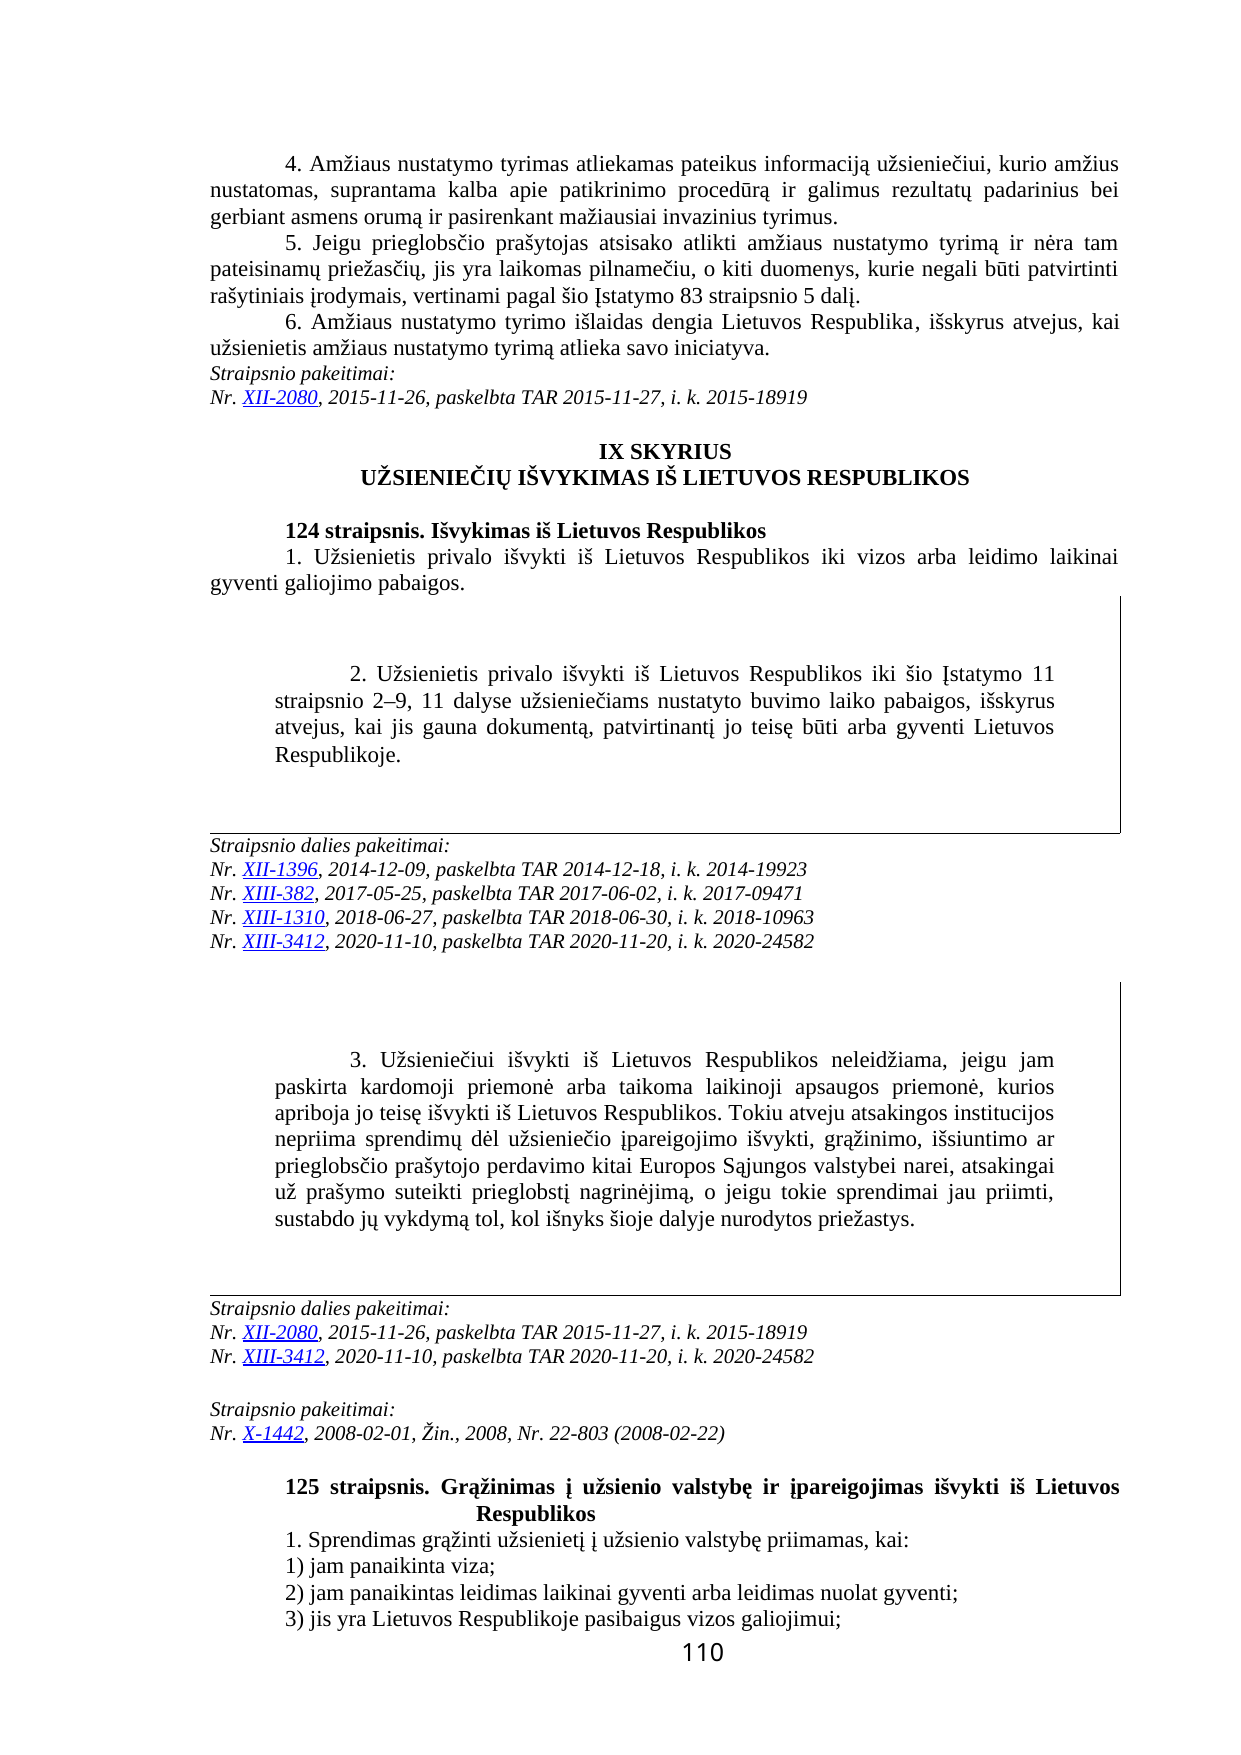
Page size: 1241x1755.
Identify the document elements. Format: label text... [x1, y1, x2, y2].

text 1) jam panaikinta viza; [210, 1552, 1120, 1579]
text 124 straipsnis. Išvykimas iš Lietuvos Respublikos [210, 517, 1120, 543]
text 1. Užsienietis privalo išvykti iš Lietuvos Respublikos iki vizos arba leidimo laikinai gyventi galiojimo pabaigos. [210, 543, 1120, 596]
text Straipsnio pakeitimai: [210, 361, 1120, 385]
text 4. Amžiaus nustatymo tyrimas atliekamas pateikus informaciją užsieniečiui, kurio amžius nustatomas, suprantama kalba apie patikrinimo procedūrą ir galimus rezultatų padarinius bei gerbiant asmens orumą ir pasirenkant mažiausiai invazinius tyrimus. [210, 150, 1120, 229]
text Nr. XIII-3412, 2020-11-10, paskelbta TAR 2020-11-20, i. k. 2020-24582 [210, 929, 1120, 953]
text UŽSIENIEČIŲ IŠVYKIMAS IŠ LIETUVOS RESPUBLIKOS [210, 464, 1120, 490]
text 1. Sprendimas grąžinti užsienietį į užsienio valstybę priimamas, kai: [210, 1526, 1120, 1552]
text 3) jis yra Lietuvos Respublikoje pasibaigus vizos galiojimui; [210, 1605, 1120, 1631]
text 5. Jeigu prieglobsčio prašytojas atsisako atlikti amžiaus nustatymo tyrimą ir nėra tam pateisinamų priežasčių, jis yra laikomas pilnamečiu, o kiti duomenys, kurie negali būti patvirtinti rašytiniais įrodymais, vertinami pagal šio Įstatymo 83 straipsnio 5 dalį. [210, 229, 1120, 308]
text IX SKYRIUS [210, 438, 1120, 464]
text 2. Užsienietis privalo išvykti iš Lietuvos Respublikos iki šio Įstatymo 11 straipsnio 2–9, 11 dalyse užsieniečiams nustatyto buvimo laiko pabaigos, išskyrus atvejus, kai jis gauna dokumentą, patvirtinantį jo teisę būti arba gyventi Lietuvos Respublikoje. [210, 596, 1120, 833]
text Straipsnio dalies pakeitimai: [210, 833, 1120, 857]
text 6. Amžiaus nustatymo tyrimo išlaidas dengia Lietuvos Respublika, išskyrus atvejus, kai užsienietis amžiaus nustatymo tyrimą atlieka savo iniciatyva. [210, 308, 1120, 361]
text 125 straipsnis. Grąžinimas į užsienio valstybę ir įpareigojimas išvykti iš Lietuvos Respublikos [285, 1473, 1120, 1526]
text Nr. X-1442, 2008-02-01, Žin., 2008, Nr. 22-803 (2008-02-22) [210, 1421, 1120, 1444]
text Nr. XIII-1310, 2018-06-27, paskelbta TAR 2018-06-30, i. k. 2018-10963 [210, 905, 1120, 929]
text Nr. XIII-382, 2017-05-25, paskelbta TAR 2017-06-02, i. k. 2017-09471 [210, 881, 1120, 905]
text Nr. XII-1396, 2014-12-09, paskelbta TAR 2014-12-18, i. k. 2014-19923 [210, 857, 1120, 881]
text Straipsnio dalies pakeitimai: [210, 1296, 1120, 1319]
text 3. Užsieniečiui išvykti iš Lietuvos Respublikos neleidžiama, jeigu jam paskirta kardomoji priemonė arba taikoma laikinoji apsaugos priemonė, kurios apriboja jo teisę išvykti iš Lietuvos Respublikos. Tokiu atveju atsakingos institucijos nepriima sprendimų dėl užsieniečio įpareigojimo išvykti, grąžinimo, išsiuntimo ar prieglobsčio prašytojo perdavimo kitai Europos Sąjungos valstybei narei, atsakingai už prašymo suteikti prieglobstį nagrinėjimą, o jeigu tokie sprendimai jau priimti, sustabdo jų vykdymą tol, kol išnyks šioje dalyje nurodytos priežastys. [210, 982, 1120, 1295]
text Nr. XII-2080, 2015-11-26, paskelbta TAR 2015-11-27, i. k. 2015-18919 [210, 1319, 1120, 1344]
text 2) jam panaikintas leidimas laikinai gyventi arba leidimas nuolat gyventi; [210, 1579, 1120, 1605]
text Nr. XIII-3412, 2020-11-10, paskelbta TAR 2020-11-20, i. k. 2020-24582 [210, 1344, 1120, 1368]
text Straipsnio pakeitimai: [210, 1396, 1120, 1421]
text Nr. XII-2080, 2015-11-26, paskelbta TAR 2015-11-27, i. k. 2015-18919 [210, 385, 1120, 409]
